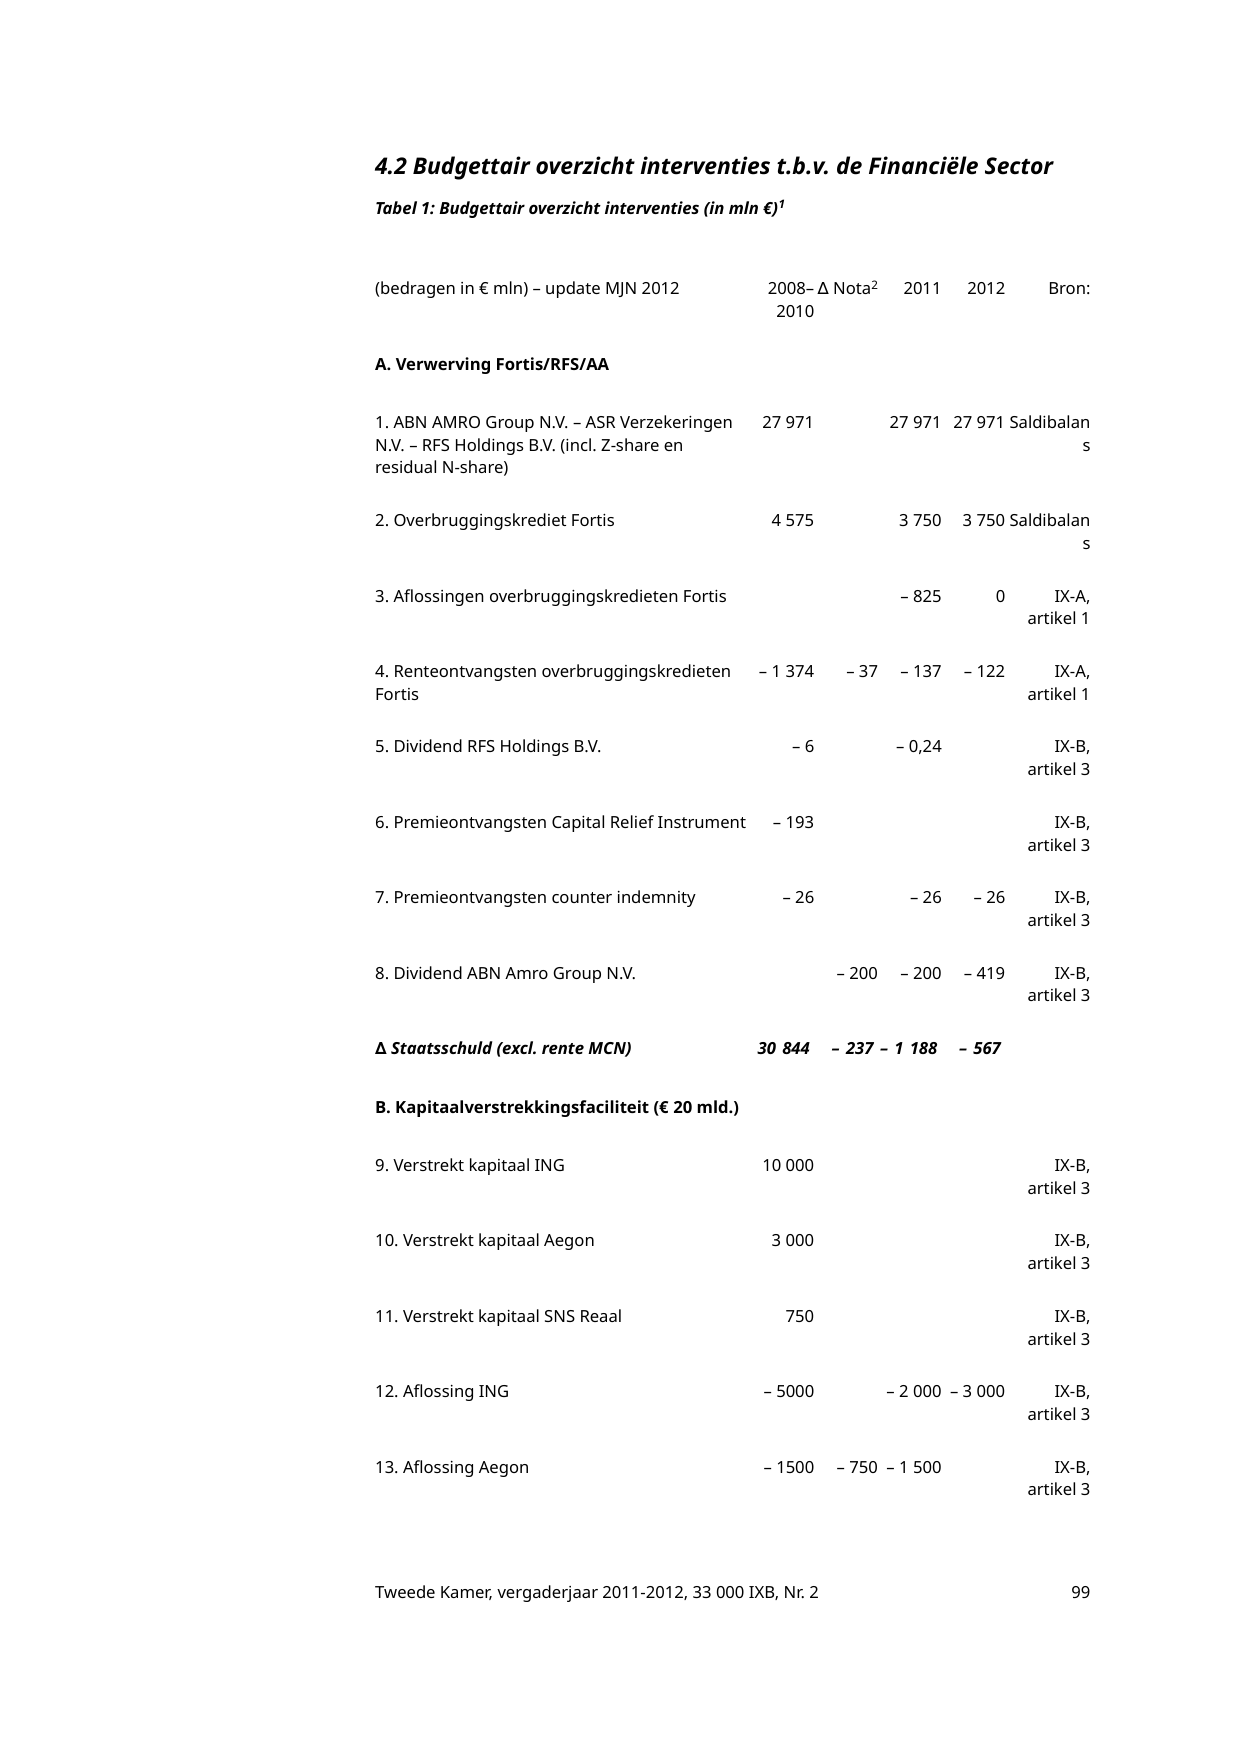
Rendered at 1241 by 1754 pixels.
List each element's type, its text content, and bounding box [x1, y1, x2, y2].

table_cell 8. Dividend ABN Amro Group N.V. [375, 961, 750, 1037]
table_cell [814, 509, 878, 584]
table_cell 27 971 [941, 411, 1005, 509]
table_cell 3 000 [750, 1229, 814, 1304]
table_cell 13. Aflossing Aegon [375, 1455, 750, 1531]
table_cell [750, 961, 814, 1037]
table_cell – 567 [941, 1037, 1005, 1095]
table_cell 27 971 [750, 411, 814, 509]
table_cell – 1 374 [750, 660, 814, 735]
table_cell – 200 [814, 961, 878, 1037]
table_cell 10 000 [750, 1154, 814, 1229]
table_cell IX-B, artikel 3 [1005, 735, 1090, 811]
table_cell [814, 1305, 878, 1380]
table_cell 5. Dividend RFS Holdings B.V. [375, 735, 750, 811]
table_cell [814, 886, 878, 961]
table_header 2008–2010 [750, 277, 814, 352]
table_cell 750 [750, 1305, 814, 1380]
table_cell IX-A, artikel 1 [1005, 660, 1090, 735]
table_cell [814, 735, 878, 811]
table_cell – 1 500 [878, 1455, 941, 1531]
table_cell [878, 1229, 941, 1304]
table_cell IX-B, artikel 3 [1005, 811, 1090, 886]
table_cell – 26 [878, 886, 941, 961]
table_header (bedragen in € mln) – update MJN 2012 [375, 277, 750, 352]
table_cell [814, 811, 878, 886]
table_cell [941, 1154, 1005, 1229]
table_cell – 200 [878, 961, 941, 1037]
table_cell [878, 811, 941, 886]
table_header Bron: [1005, 277, 1090, 352]
table_cell [814, 1095, 878, 1154]
table_cell 11. Verstrekt kapitaal SNS Reaal [375, 1305, 750, 1380]
table_cell 9. Verstrekt kapitaal ING [375, 1154, 750, 1229]
table_cell IX-B, artikel 3 [1005, 1305, 1090, 1380]
table_cell – 3 000 [941, 1380, 1005, 1455]
table_cell [941, 1305, 1005, 1380]
table_cell [941, 1455, 1005, 1531]
table_cell [1005, 1095, 1090, 1154]
table_cell [878, 352, 941, 411]
table_cell [941, 1095, 1005, 1154]
table_cell – 122 [941, 660, 1005, 735]
table_cell 4 575 [750, 509, 814, 584]
table_cell IX-A, artikel 1 [1005, 584, 1090, 660]
table_cell 1. ABN AMRO Group N.V. – ASR Verzekeringen N.V. – RFS Holdings B.V. (incl. Z-share en residual N-share) [375, 411, 750, 509]
table_cell – 26 [941, 886, 1005, 961]
table_cell Saldibalans [1005, 411, 1090, 509]
table_header ∆ Nota2 [814, 277, 878, 352]
table_cell A. Verwerving Fortis/RFS/AA [375, 352, 750, 411]
table_cell [878, 1095, 941, 1154]
table_cell 4. Renteontvangsten overbruggingskredieten Fortis [375, 660, 750, 735]
table_cell 3 750 [941, 509, 1005, 584]
table_cell IX-B, artikel 3 [1005, 1380, 1090, 1455]
table_cell IX-B, artikel 3 [1005, 1229, 1090, 1304]
table_cell [814, 1229, 878, 1304]
table_cell [941, 1229, 1005, 1304]
table_cell – 237 [814, 1037, 878, 1095]
table_header 2012 [941, 277, 1005, 352]
table_cell [814, 1154, 878, 1229]
table_cell – 825 [878, 584, 941, 660]
table_cell [878, 1305, 941, 1380]
table_cell 3. Aflossingen overbruggingskredieten Fortis [375, 584, 750, 660]
table_cell IX-B, artikel 3 [1005, 1455, 1090, 1531]
table_cell [750, 1095, 814, 1154]
table_cell 27 971 [878, 411, 941, 509]
table_cell – 0,24 [878, 735, 941, 811]
table_cell – 1500 [750, 1455, 814, 1531]
table_cell – 2 000 [878, 1380, 941, 1455]
table_cell [750, 584, 814, 660]
text Tabel 1: Budgettair overzicht interventies (in mln €)1 [375, 196, 1090, 219]
table_cell 10. Verstrekt kapitaal Aegon [375, 1229, 750, 1304]
table_cell IX-B, artikel 3 [1005, 886, 1090, 961]
table_cell 0 [941, 584, 1005, 660]
table_cell – 193 [750, 811, 814, 886]
table_header 2011 [878, 277, 941, 352]
table_cell [814, 411, 878, 509]
table_cell 12. Aflossing ING [375, 1380, 750, 1455]
table_cell – 1 188 [878, 1037, 941, 1095]
table_cell 7. Premieontvangsten counter indemnity [375, 886, 750, 961]
table_cell [941, 811, 1005, 886]
table_cell [814, 1380, 878, 1455]
table_cell – 137 [878, 660, 941, 735]
table_cell 30 844 [750, 1037, 814, 1095]
table_cell Saldibalans [1005, 509, 1090, 584]
table_cell – 750 [814, 1455, 878, 1531]
table_cell ∆ Staatsschuld (excl. rente MCN) [375, 1037, 750, 1095]
table_cell [878, 1154, 941, 1229]
table_cell – 5000 [750, 1380, 814, 1455]
table_cell [941, 352, 1005, 411]
table_cell – 6 [750, 735, 814, 811]
table_cell [1005, 1037, 1090, 1095]
table_cell – 419 [941, 961, 1005, 1037]
table_cell [814, 584, 878, 660]
subtitle 4.2 Budgettair overzicht interventies t.b.v. de Financiële Sector [375, 150, 1090, 181]
table_cell IX-B, artikel 3 [1005, 1154, 1090, 1229]
table_cell – 37 [814, 660, 878, 735]
table_cell IX-B, artikel 3 [1005, 961, 1090, 1037]
table_cell [814, 352, 878, 411]
table_cell 6. Premieontvangsten Capital Relief Instrument [375, 811, 750, 886]
table_cell [941, 735, 1005, 811]
table_cell [1005, 352, 1090, 411]
table_cell 2. Overbruggingskrediet Fortis [375, 509, 750, 584]
table_cell 3 750 [878, 509, 941, 584]
table_cell B. Kapitaalverstrekkingsfaciliteit (€ 20 mld.) [375, 1095, 750, 1154]
table_cell [750, 352, 814, 411]
table_cell – 26 [750, 886, 814, 961]
